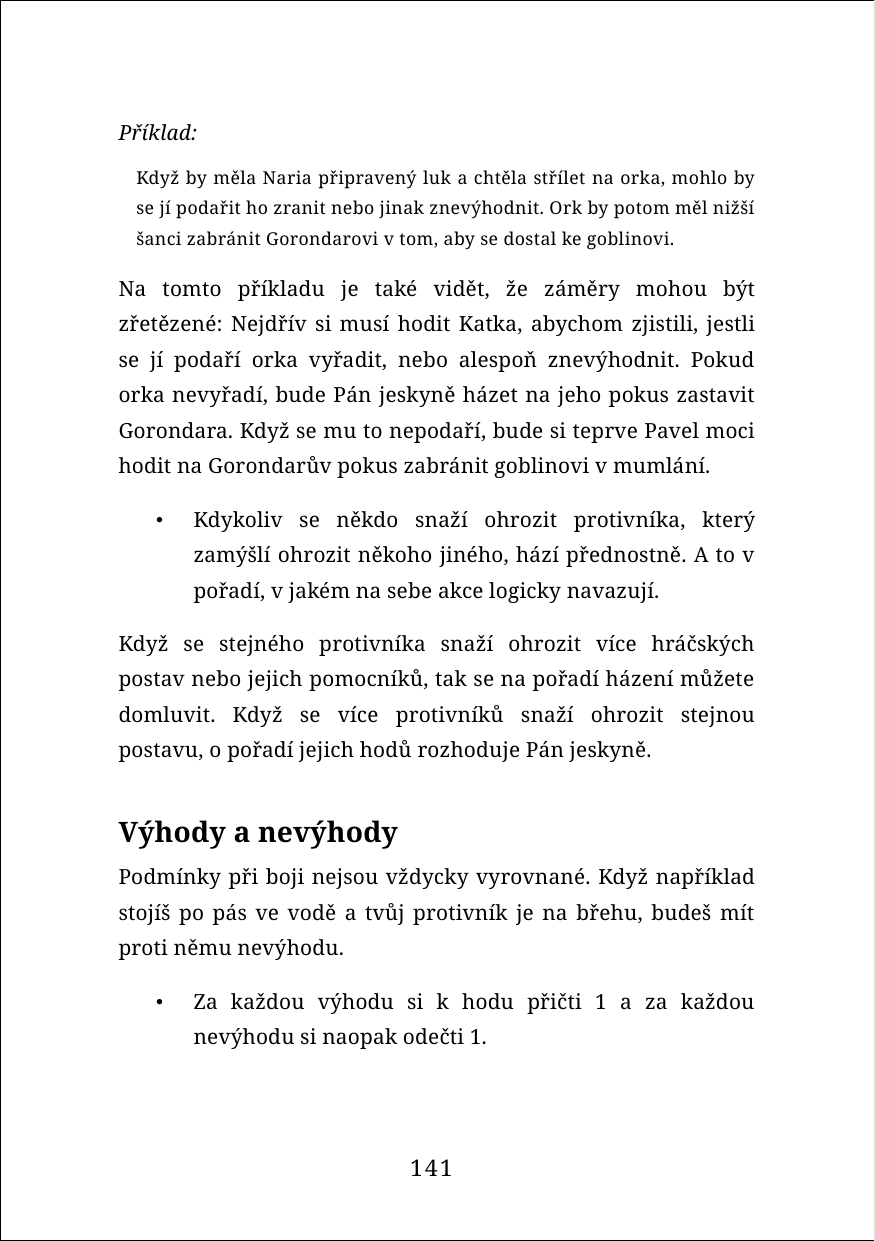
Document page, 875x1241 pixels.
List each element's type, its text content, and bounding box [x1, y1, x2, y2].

text Když se stejného protivníka snaží ohrozit více hráčských postav nebo jejich pomocníků, tak se na pořadí házení můžete domluvit. Když se více protivníků snaží ohrozit stejnou postavu, o pořadí jejich hodů rozhoduje Pán jeskyně. [118, 629, 756, 764]
text Příklad: [118, 118, 756, 147]
subtitle Výhody a nevýhody [118, 812, 756, 851]
text Když by měla Naria připravený luk a chtěla střílet na orka, mohlo by se jí podařit ho zranit nebo jinak znevýhodnit. Ork by potom měl nižší šanci zabránit Gorondarovi v tom, aby se dostal ke goblinovi. [136, 166, 756, 250]
text Podmínky při boji nejsou vždycky vyrovnané. Když například stojíš po pás ve vodě a tvůj protivník je na břehu, budeš mít proti němu nevýhodu. [118, 862, 756, 962]
list Kdykoliv se někdo snaží ohrozit protivníka, který zamýšlí ohrozit někoho jiného, hází přednostně. A to v pořadí, v jakém na sebe akce logicky navazují. [156, 505, 756, 604]
list Za každou výhodu si k hodu přičti 1 a za každou nevýhodu si naopak odečti 1. [156, 987, 756, 1051]
text Na tomto příkladu je také vidět, že záměry mohou být zřetězené: Nejdřív si musí hodit Katka, abychom zjistili, jestli se jí podaří orka vyřadit, nebo alespoň znevýhodnit. Pokud orka nevyřadí, bude Pán jeskyně házet na jeho pokus zastavit Gorondara. Když se mu to nepodaří, bude si teprve Pavel moci hodit na Gorondarův pokus zabránit goblinovi v mumlání. [118, 274, 756, 480]
